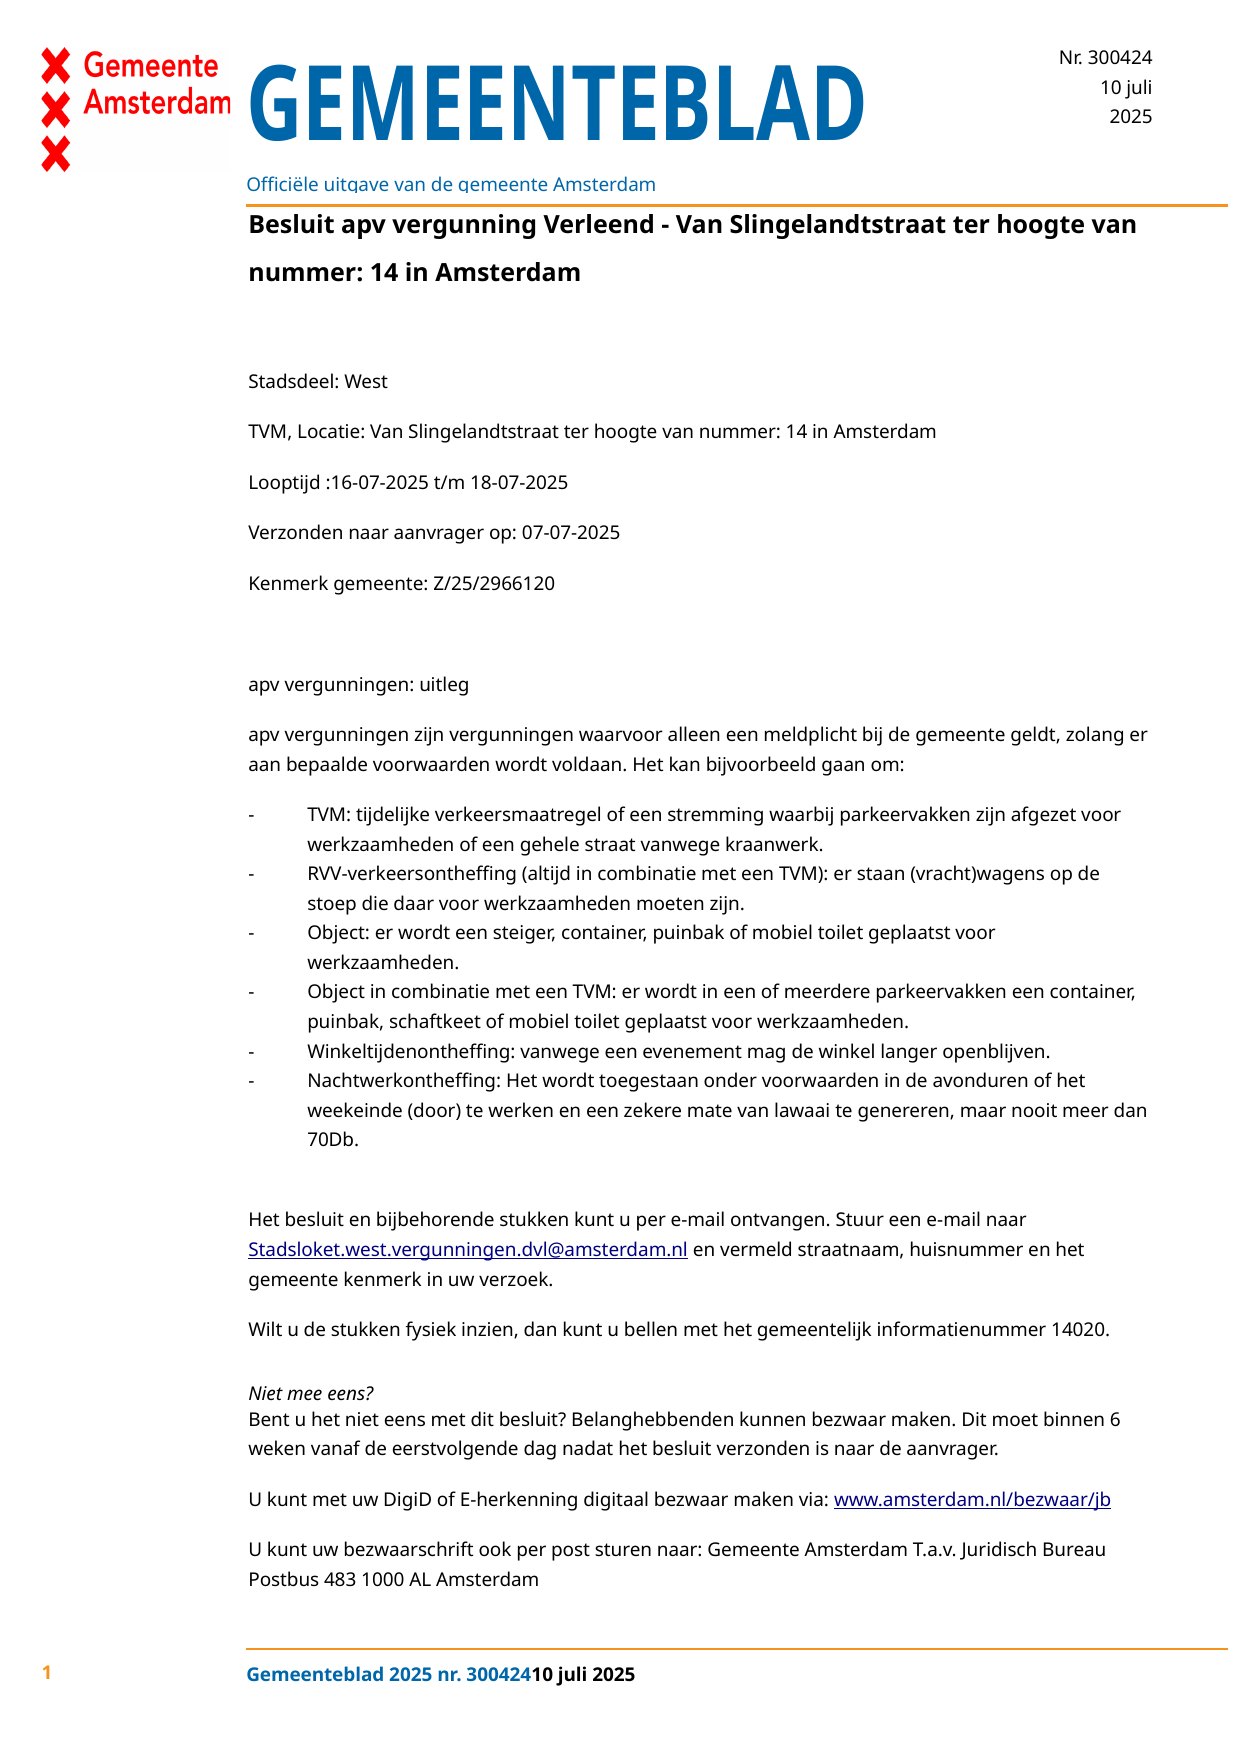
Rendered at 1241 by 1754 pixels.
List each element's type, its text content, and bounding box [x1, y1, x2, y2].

text U kunt uw bezwaarschrift ook per post sturen naar: Gemeente Amsterdam T.a.v. Juridisch Bureau Postbus 483 1000 AL Amsterdam [248, 1536, 1152, 1592]
text Wilt u de stukken fysiek inzien, dan kunt u bellen met het gemeentelijk informatienummer 14020. [248, 1316, 1152, 1342]
text Kenmerk gemeente: Z/25/2966120 [248, 570, 1152, 596]
list Winkeltijdenontheffing: vanwege een evenement mag de winkel langer openblijven. [248, 1038, 1152, 1064]
list TVM: tijdelijke verkeersmaatregel of een stremming waarbij parkeervakken zijn afgezet voor werkzaamheden of een gehele straat vanwege kraanwerk. [248, 801, 1152, 857]
list RVV-verkeersontheffing (altijd in combinatie met een TVM): er staan (vracht)wagens op de stoep die daar voor werkzaamheden moeten zijn. [248, 860, 1152, 916]
picture [41, 47, 231, 172]
text Stadsdeel: West [248, 368, 1152, 394]
text Niet mee eens? [248, 1380, 1152, 1406]
text apv vergunningen zijn vergunningen waarvoor alleen een meldplicht bij de gemeente geldt, zolang er aan bepaalde voorwaarden wordt voldaan. Het kan bijvoorbeeld gaan om: [248, 721, 1152, 777]
list Nachtwerkontheffing: Het wordt toegestaan onder voorwaarden in de avonduren of het weekeinde (door) te werken en een zekere mate van lawaai te genereren, maar nooit meer dan 70Db. [248, 1067, 1152, 1152]
list Object in combinatie met een TVM: er wordt in een of meerdere parkeervakken een container, puinbak, schaftkeet of mobiel toilet geplaatst voor werkzaamheden. [248, 979, 1152, 1034]
text Besluit apv vergunning Verleend - Van Slingelandtstraat ter hoogte van nummer: 14 in Amsterdam [248, 207, 1152, 288]
list Object: er wordt een steiger, container, puinbak of mobiel toilet geplaatst voor werkzaamheden. [248, 919, 1152, 975]
text Looptijd :16-07-2025 t/m 18-07-2025 [248, 469, 1152, 495]
text Verzonden naar aanvrager op: 07-07-2025 [248, 519, 1152, 545]
text U kunt met uw DigiD of E-herkenning digitaal bezwaar maken via: www.amsterdam.nl/bezwaar/jb [248, 1486, 1152, 1512]
text TVM, Locatie: Van Slingelandtstraat ter hoogte van nummer: 14 in Amsterdam [248, 419, 1152, 444]
text Bent u het niet eens met dit besluit? Belanghebbenden kunnen bezwaar maken. Dit moet binnen 6 weken vanaf de eerstvolgende dag nadat het besluit verzonden is naar de aanvrager. [248, 1406, 1152, 1461]
text Het besluit en bijbehorende stukken kunt u per e-mail ontvangen. Stuur een e-mail naar Stadsloket.west.vergunningen.dvl@amsterdam.nl en vermeld straatnaam, huisnummer en het gemeente kenmerk in uw verzoek. [248, 1207, 1152, 1292]
text apv vergunningen: uitleg [248, 671, 1152, 697]
